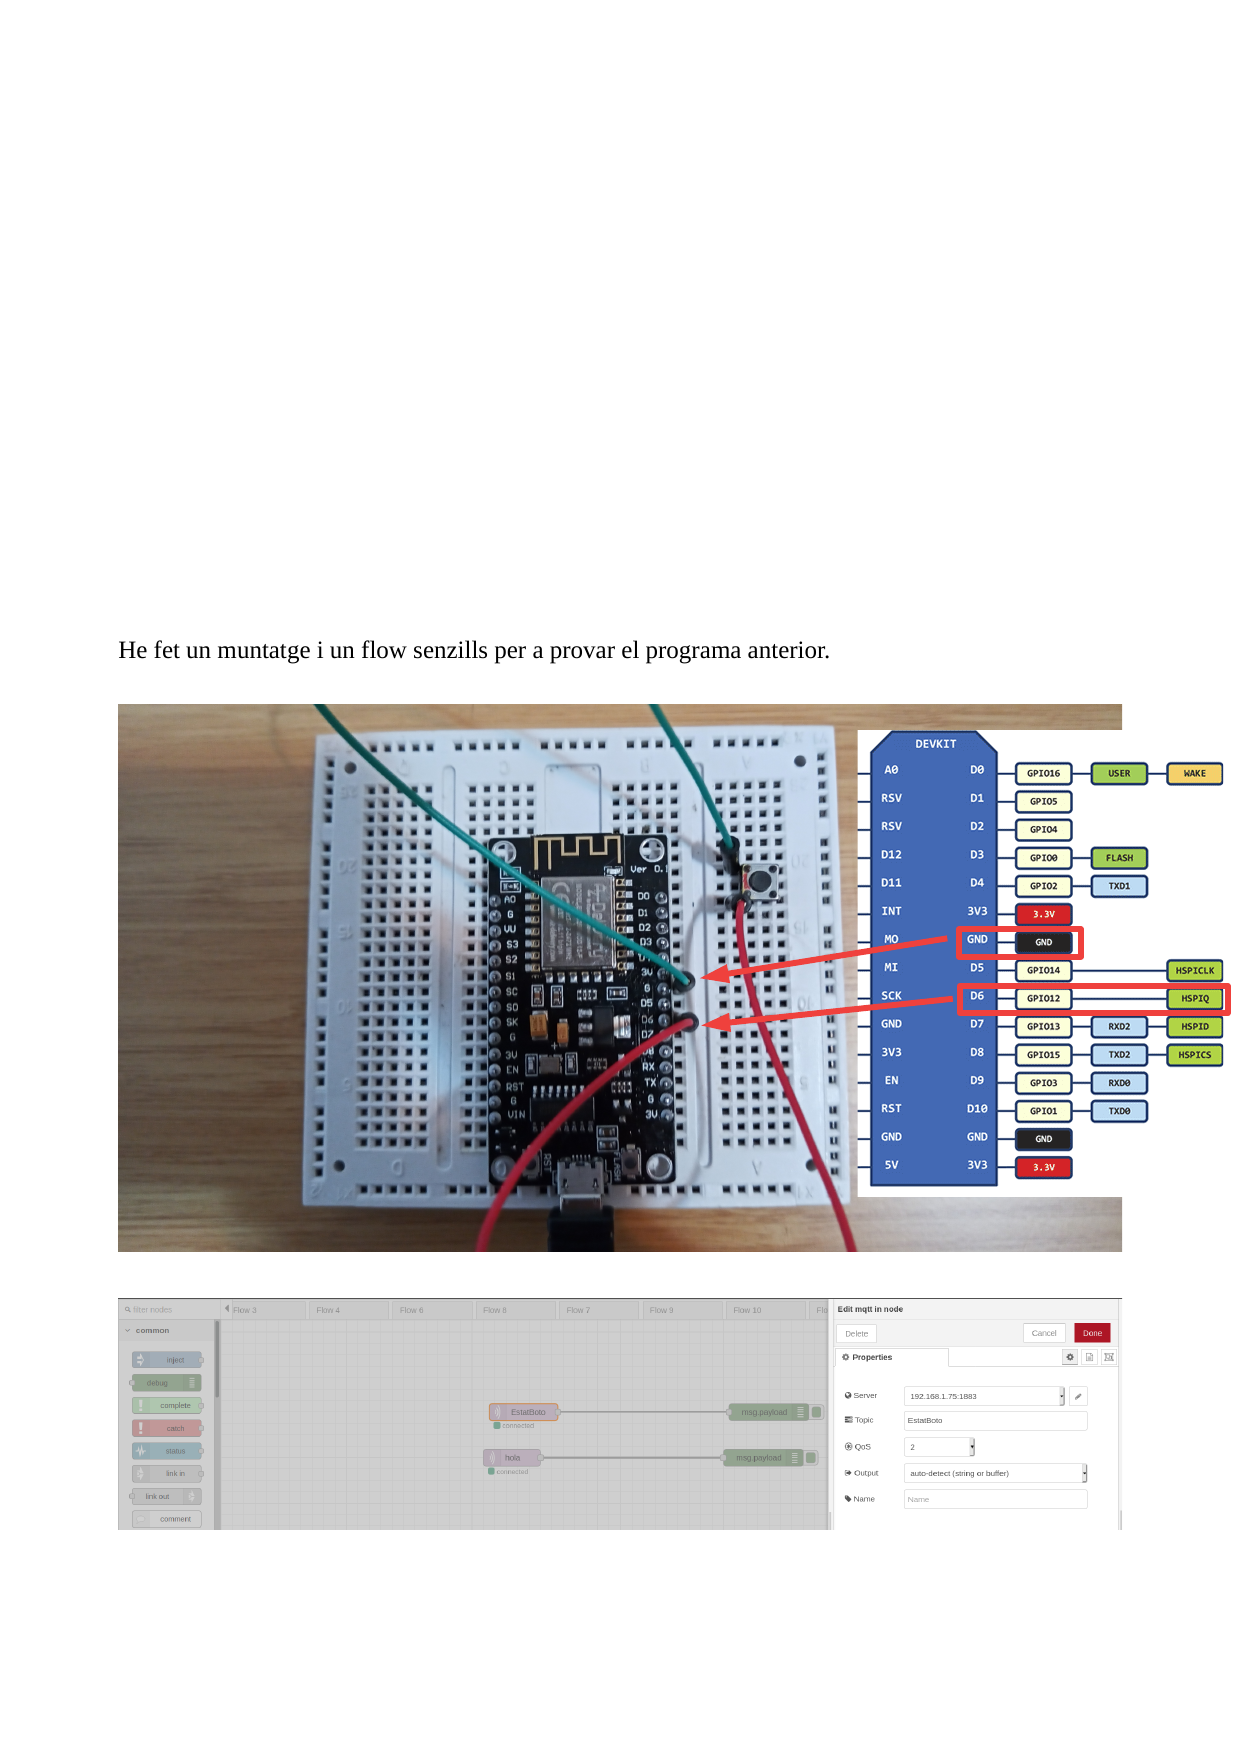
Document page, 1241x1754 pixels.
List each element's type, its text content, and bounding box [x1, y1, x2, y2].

picture [963, 989, 1224, 1010]
picture [118, 1298, 1123, 1530]
picture [118, 730, 1224, 1252]
text He fet un muntatge i un flow senzills per a provar el programa anterior. [118, 636, 1122, 664]
